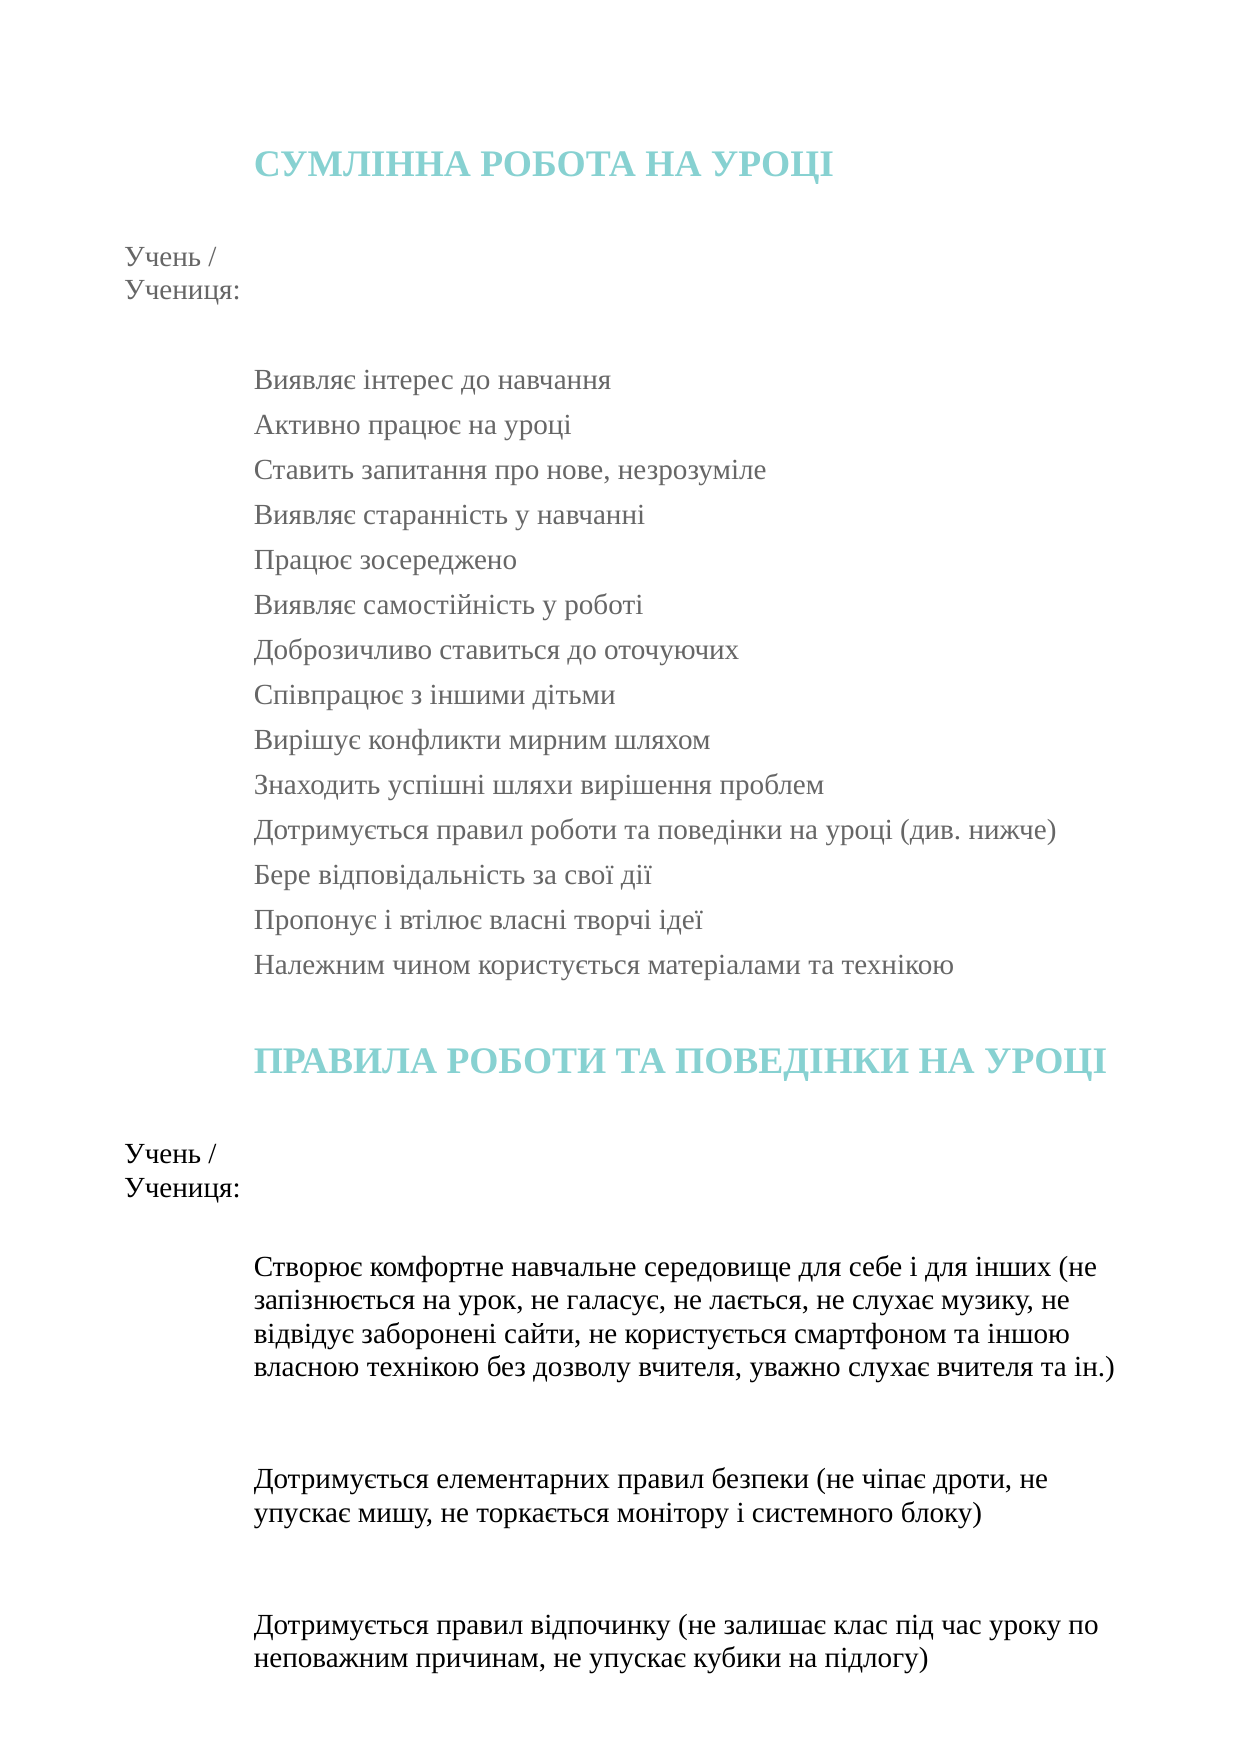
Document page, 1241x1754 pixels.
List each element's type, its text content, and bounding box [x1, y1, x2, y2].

table_cell [248, 1131, 1123, 1209]
table_cell [248, 233, 1123, 311]
table_cell [118, 491, 248, 536]
table_cell Виявляє інтерес до навчання [248, 356, 1123, 401]
table_cell [118, 581, 248, 626]
table_cell Доброзичливо ставиться до оточуючих [248, 626, 1123, 671]
table_cell Знаходить успішні шляхи вирішення проблем [248, 761, 1123, 806]
table_cell [118, 671, 248, 716]
table_cell [118, 1568, 248, 1680]
table_cell Учень / Учениця: [118, 233, 248, 311]
table_cell Учень / Учениця: [118, 1131, 248, 1209]
table_cell [118, 941, 248, 988]
table_cell Належним чином користується матеріалами та технікою [248, 941, 1123, 988]
table_cell [118, 716, 248, 761]
table_cell Дотримується елементарних правил безпеки (не чіпає дроти, не упускає мишу, не торкається монітору і системного блоку) [248, 1422, 1123, 1568]
table_cell Працює зосереджено [248, 536, 1123, 581]
table_cell Ставить запитання про нове, незрозуміле [248, 446, 1123, 491]
table_cell Дотримується правил роботи та поведінки на уроці (див. нижче) [248, 806, 1123, 851]
table_header [118, 1033, 248, 1131]
table_header СУМЛІННА РОБОТА НА УРОЦІ [248, 135, 1123, 233]
table_header [118, 135, 248, 233]
table_cell [118, 446, 248, 491]
table_cell [118, 1422, 248, 1568]
table_cell [248, 311, 1123, 356]
table_cell [118, 806, 248, 851]
table_cell [118, 1210, 248, 1422]
table_cell [118, 626, 248, 671]
table_cell [118, 851, 248, 896]
table_cell Співпрацює з іншими дітьми [248, 671, 1123, 716]
table_cell Бере відповідальність за свої дії [248, 851, 1123, 896]
table_cell [118, 761, 248, 806]
table_cell Пропонує і втілює власні творчі ідеї [248, 896, 1123, 941]
table_cell [118, 536, 248, 581]
table_cell Виявляє старанність у навчанні [248, 491, 1123, 536]
table_cell Дотримується правил відпочинку (не залишає клас під час уроку по неповажним причинам, не упускає кубики на підлогу) [248, 1568, 1123, 1680]
table_cell Виявляє самостійність у роботі [248, 581, 1123, 626]
table_cell Активно працює на уроці [248, 401, 1123, 446]
table_cell [118, 311, 248, 356]
table_cell [118, 356, 248, 401]
table_cell Створює комфортне навчальне середовище для себе і для інших (не запізнюється на урок, не галасує, не лається, не слухає музику, не відвідує заборонені сайти, не користується смартфоном та іншою власною технікою без дозволу вчителя, уважно слухає вчителя та ін.) [248, 1210, 1123, 1422]
table_cell Вирішує конфликти мирним шляхом [248, 716, 1123, 761]
table_cell [118, 896, 248, 941]
table_header ПРАВИЛА РОБОТИ ТА ПОВЕДІНКИ НА УРОЦІ [248, 1033, 1123, 1131]
table_cell [118, 401, 248, 446]
